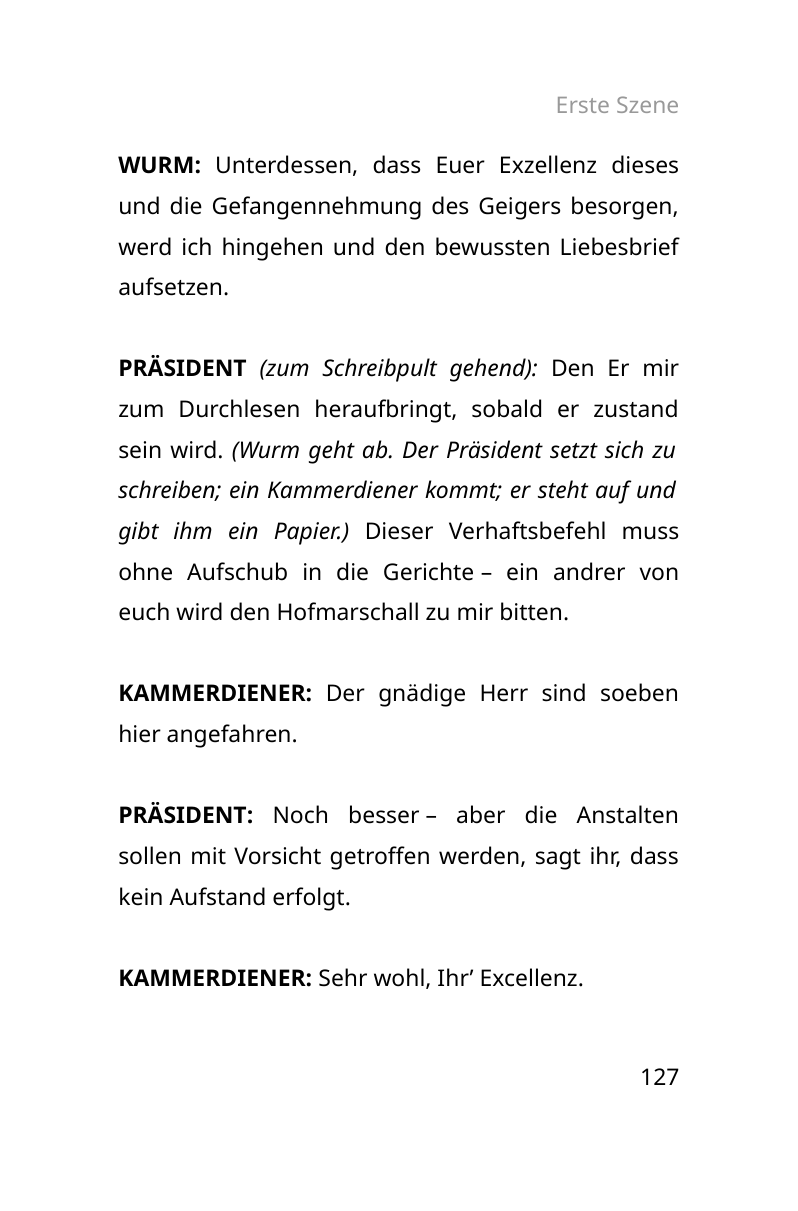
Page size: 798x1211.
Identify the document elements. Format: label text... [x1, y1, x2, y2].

text KAMMERDIENER: Der gnädige Herr sind soeben hier angefahren. [118, 648, 679, 749]
text KAMMERDIENER: Sehr wohl, Ihr’ Excellenz. [118, 933, 679, 993]
text WURM: Unterdessen, dass Euer Exzellenz dieses und die Gefangennehmung des Geigers besorgen, werd ich hingehen und den bewussten Liebesbrief aufsetzen. [118, 149, 679, 302]
text PRÄSIDENT (zum Schreibpult gehend): Den Er mir zum Durchlesen heraufbringt, sobald er zustand sein wird. (Wurm geht ab. Der Präsident setzt sich zu schreiben; ein Kammerdiener kommt; er steht auf und gibt ihm ein Papier.) Dieser Verhaftsbefehl muss ohne Aufschub in die Gerichte – ein andrer von euch wird den Hofmarschall zu mir bitten. [118, 323, 679, 627]
text PRÄSIDENT: Noch besser – aber die Anstalten sollen mit Vorsicht getroffen werden, sagt ihr, dass kein Aufstand erfolgt. [118, 770, 679, 912]
